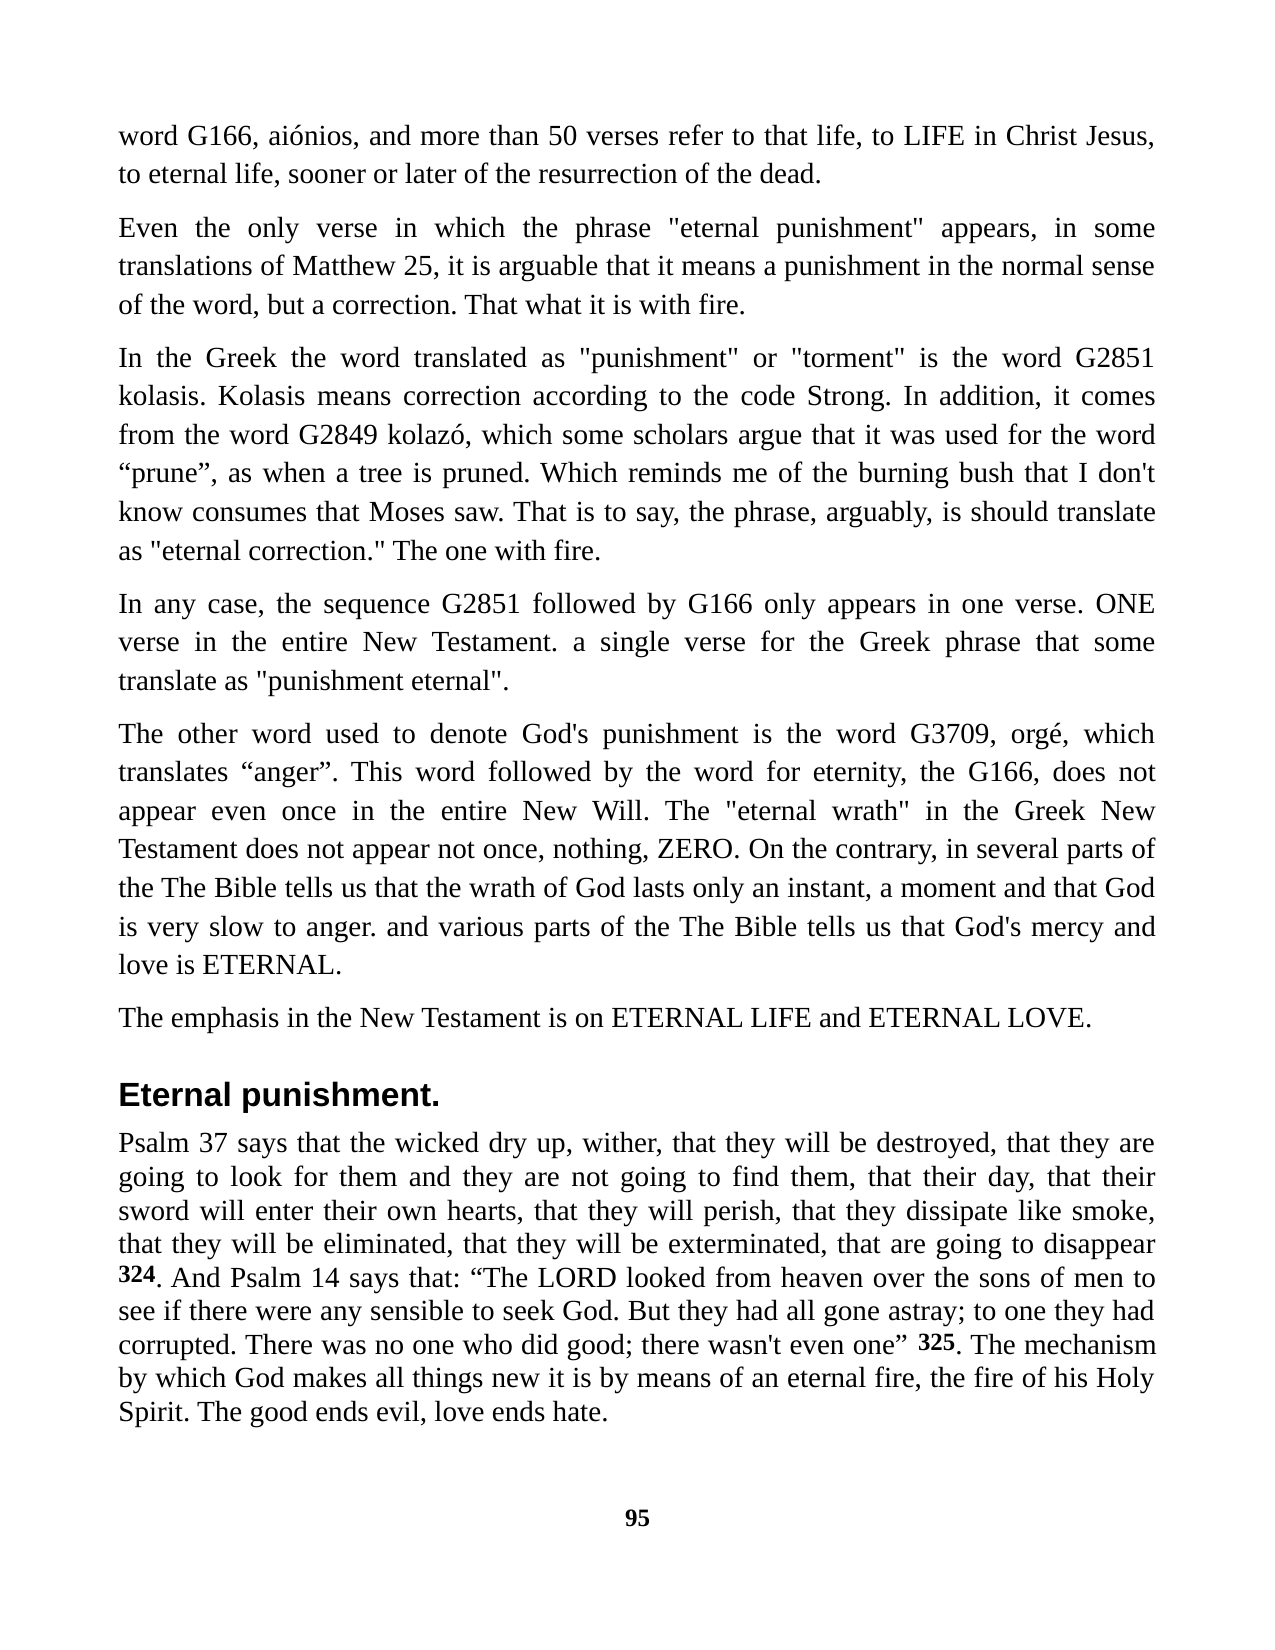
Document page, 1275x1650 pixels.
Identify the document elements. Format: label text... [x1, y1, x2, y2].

text The emphasis in the New Testament is on ETERNAL LIFE and ETERNAL LOVE. [118, 1000, 1157, 1034]
text The other word used to denote God's punishment is the word G3709, orgé, which translates “anger”. This word followed by the word for eternity, the G166, does not appear even once in the entire New Will. The "eternal wrath" in the Greek New Testament does not appear not once, nothing, ZERO. On the contrary, in several parts of the The Bible tells us that the wrath of God lasts only an instant, a moment and that God is very slow to anger. and various parts of the The Bible tells us that God's mercy and love is ETERNAL. [118, 716, 1157, 981]
text In the Greek the word translated as "punishment" or "torment" is the word G2851 kolasis. Kolasis means correction according to the code Strong. In addition, it comes from the word G2849 kolazó, which some scholars argue that it was used for the word “prune”, as when a tree is pruned. Which reminds me of the burning bush that I don't know consumes that Moses saw. That is to say, the phrase, arguably, is should translate as "eternal correction." The one with fire. [118, 340, 1157, 566]
text word G166, aiónios, and more than 50 verses refer to that life, to LIFE in Christ Jesus, to eternal life, sooner or later of the resurrection of the dead. [118, 118, 1157, 190]
text Psalm 37 says that the wicked dry up, wither, that they will be destroyed, that they are going to look for them and they are not going to find them, that their day, that their sword will enter their own hearts, that they will perish, that they dissipate like smoke, that they will be eliminated, that they will be exterminated, that are going to disappear . And Psalm 14 says that: “The LORD looked from heaven over the sons of men to see if there were any sensible to seek God. But they had all gone astray; to one they had corrupted. There was no one who did good; there wasn't even one” . The mechanism by which God makes all things new it is by means of an eternal fire, the fire of his Holy Spirit. The good ends evil, love ends hate. [118, 1126, 1157, 1427]
text Even the only verse in which the phrase "eternal punishment" appears, in some translations of Matthew 25, it is arguable that it means a punishment in the normal sense of the word, but a correction. That what it is with fire. [118, 210, 1157, 320]
text In any case, the sequence G2851 followed by G166 only appears in one verse. ONE verse in the entire New Testament. a single verse for the Greek phrase that some translate as "punishment eternal". [118, 586, 1157, 696]
subtitle Eternal punishment. [118, 1074, 1157, 1113]
